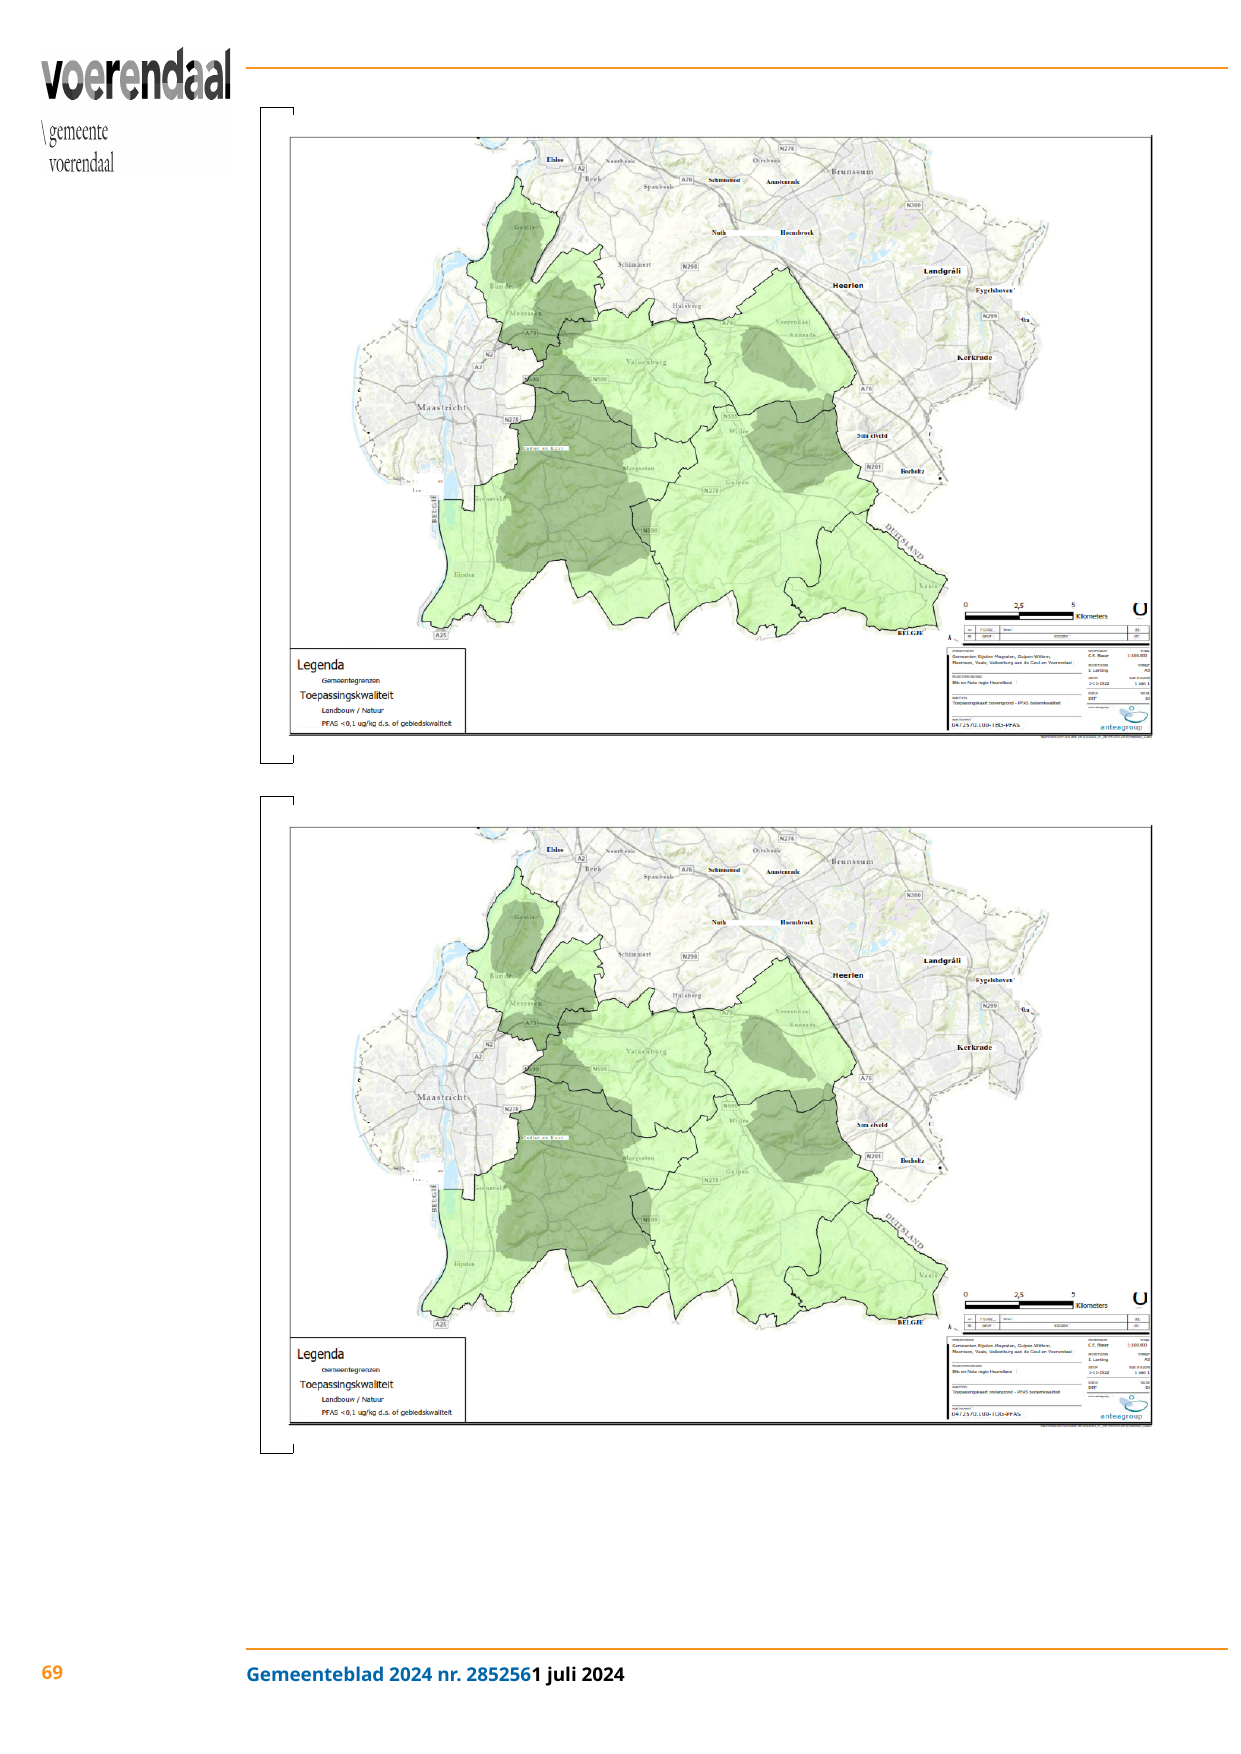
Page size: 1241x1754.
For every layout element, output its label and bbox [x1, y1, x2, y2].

picture [268, 805, 1173, 1444]
picture [41, 47, 231, 172]
picture [268, 115, 1173, 755]
